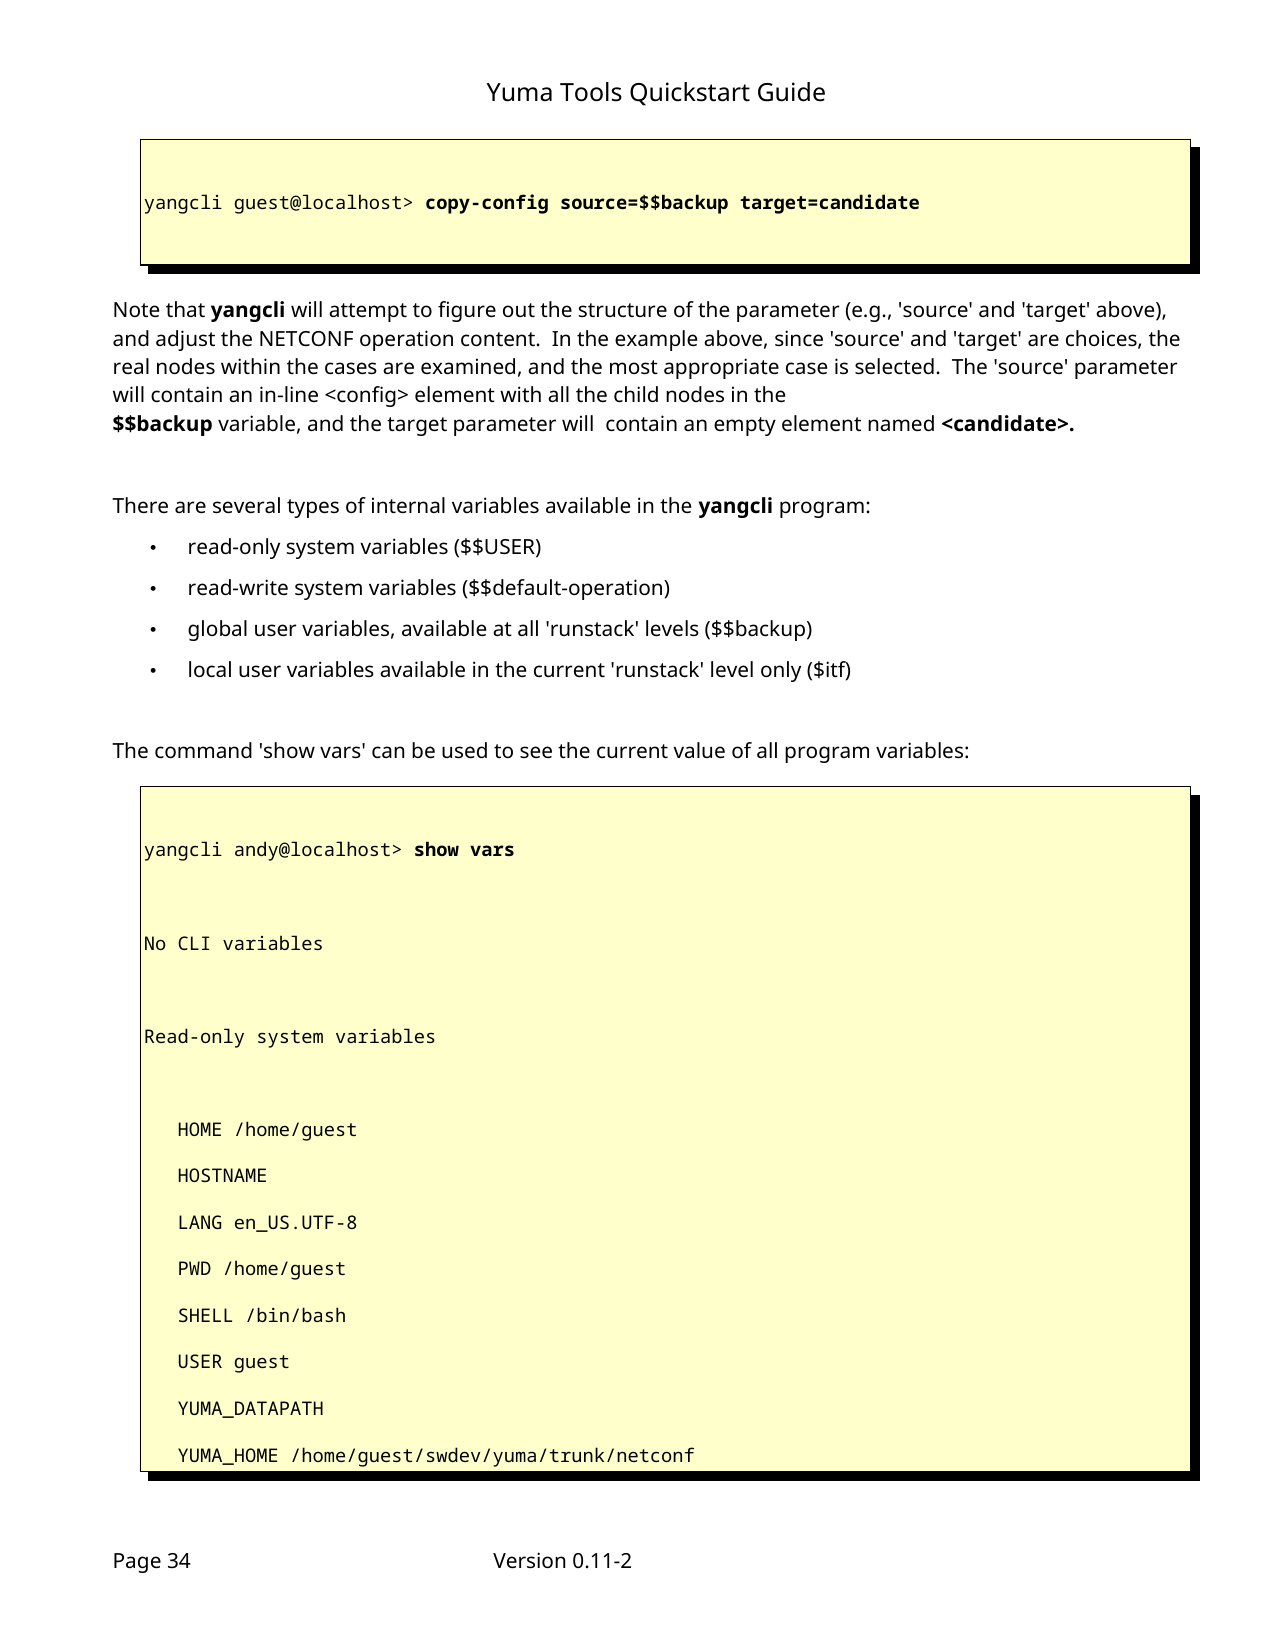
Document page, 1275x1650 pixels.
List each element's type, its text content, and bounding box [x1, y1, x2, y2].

text yangcli guest@localhost> copy-config source=$$backup target=candidate [141, 185, 1190, 215]
list read-write system variables ($$default-operation) [150, 573, 1200, 601]
text YUMA_HOME /home/guest/swdev/yuma/trunk/netconf [141, 1438, 1190, 1471]
text USER guest [141, 1345, 1190, 1374]
text HOME /home/guest [141, 1112, 1190, 1142]
list global user variables, available at all 'runstack' levels ($$backup) [150, 614, 1200, 642]
list local user variables available in the current 'runstack' level only ($itf) [150, 655, 1200, 683]
text SHELL /bin/bash [141, 1298, 1190, 1328]
list read-only system variables ($$USER) [150, 532, 1200, 560]
text Read-only system variables [141, 1019, 1190, 1048]
text YUMA_DATAPATH [141, 1391, 1190, 1421]
text There are several types of internal variables available in the yangcli program: [112, 491, 1200, 519]
text No CLI variables [141, 926, 1190, 955]
text The command 'show vars' can be used to see the current value of all program variables: [112, 737, 1200, 765]
text Note that yangcli will attempt to figure out the structure of the parameter (e.g., 'source' and 'target' above), and adjust the NETCONF operation content. In the example above, since 'source' and 'target' are choices, the real nodes within the cases are examined, and the most appropriate case is selected. The 'source' parameter will contain an in-line <config> element with all the child nodes in the $$backup variable, and the target parameter will contain an empty element named <candidate>. [112, 295, 1200, 437]
text PWD /home/guest [141, 1252, 1190, 1281]
text HOSTNAME [141, 1158, 1190, 1188]
text LANG en_US.UTF-8 [141, 1205, 1190, 1235]
text yangcli andy@localhost> show vars [141, 833, 1190, 862]
